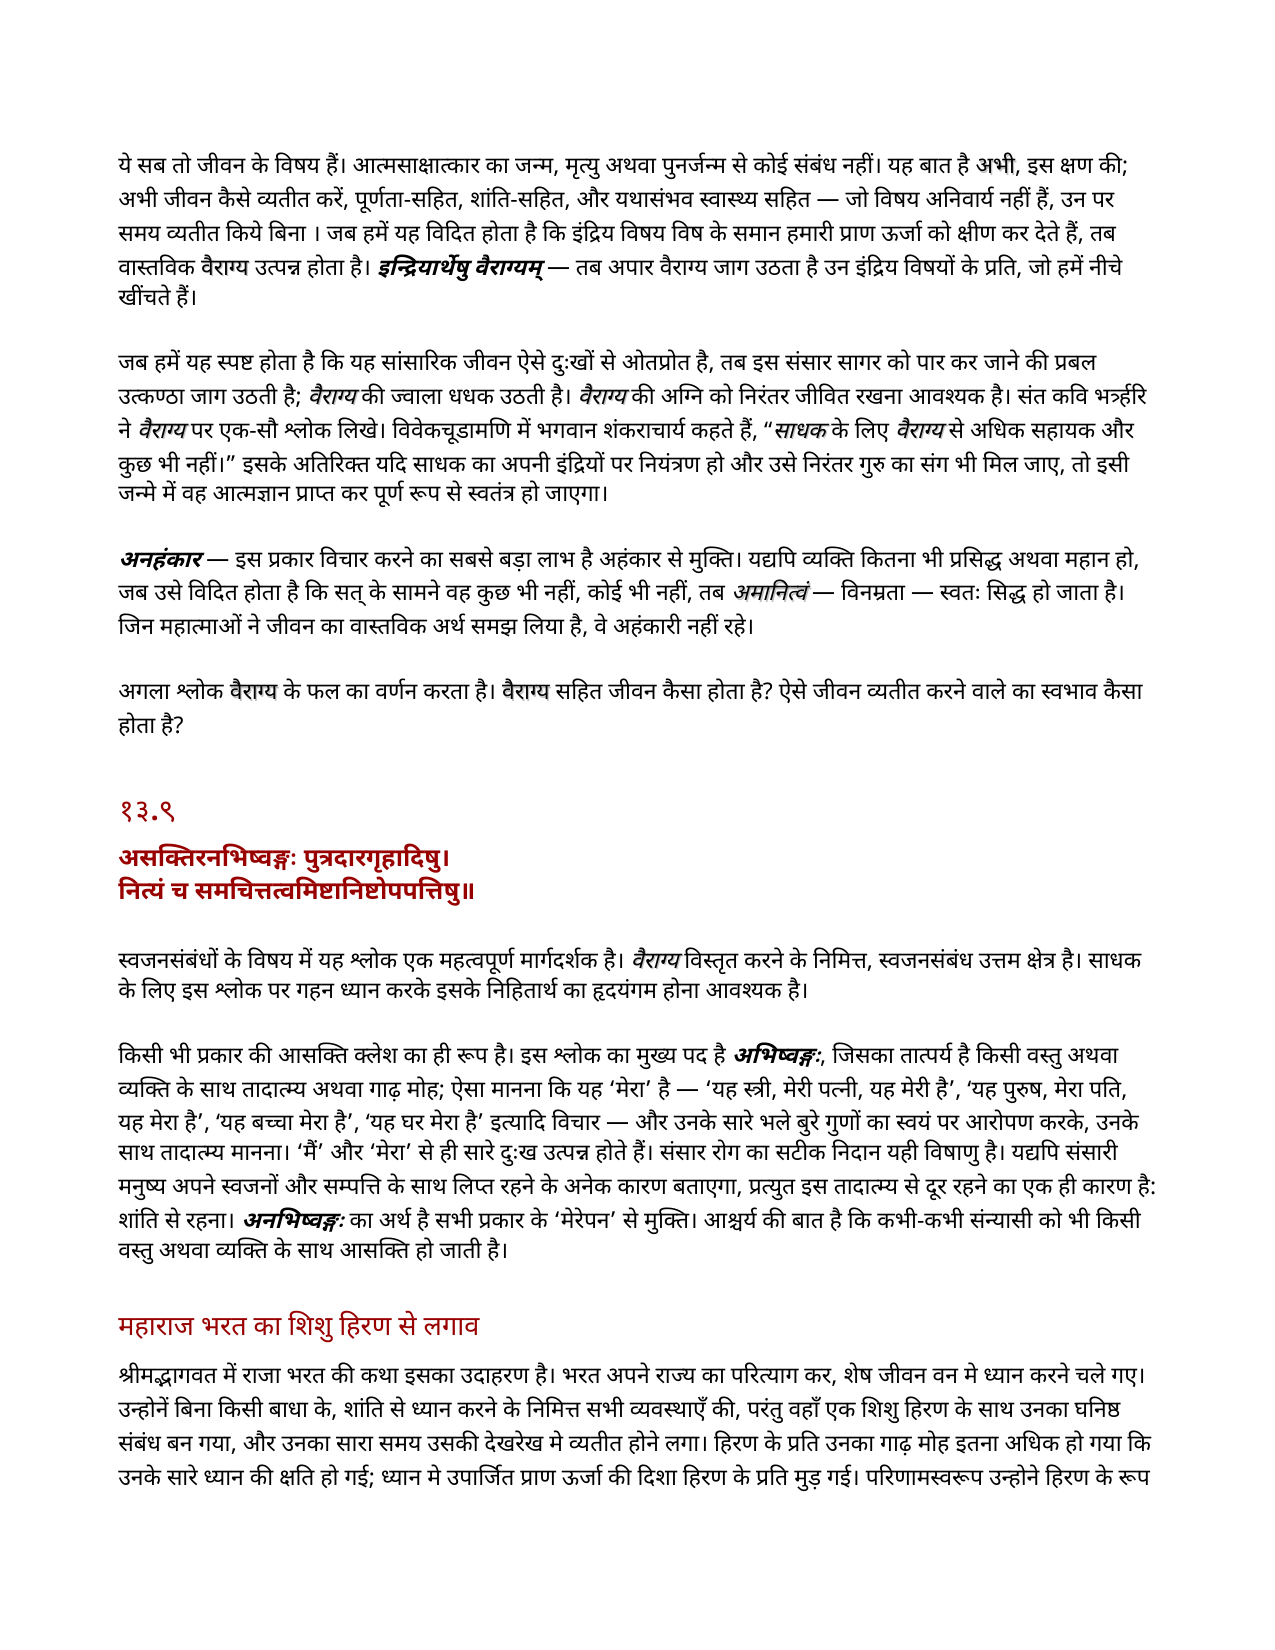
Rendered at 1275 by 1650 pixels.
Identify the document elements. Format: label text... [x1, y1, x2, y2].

text असक्तिरनभिष्वङ्गः पुत्रदारगृहादिषु। [118, 844, 1157, 877]
text नित्यं च समचित्तत्वमिष्टानिष्टोपपत्तिषु॥ [118, 877, 1157, 909]
text स्वजनसंबंधों के विषय में यह श्लोक एक महत्वपूर्ण मार्गदर्शक है। वैराग्य विस्तृत करने के निमित्त, स्वजनसंबंध उत्तम क्षेत्र है। साधक के लिए इस श्लोक पर गहन ध्यान करके इसके निहितार्थ का हृदयंगम होना आवश्यक है। [118, 944, 1157, 1007]
subtitle १३.९ [118, 789, 1157, 832]
text किसी भी प्रकार की आसक्ति क्लेश का ही रूप है। इस श्लोक का मुख्य पद है अभिष्वङ्गः, जिसका तात्पर्य है किसी वस्तु अथवा व्यक्ति के साथ तादात्म्य अथवा गाढ़ मोह; ऐसा मानना कि यह ‘मेरा’ है — ‘यह स्त्री, मेरी पत्नी, यह मेरी है’, ‘यह पुरुष, मेरा पति, यह मेरा है’, ‘यह बच्चा मेरा है’, ‘यह घर मेरा है’ इत्यादि विचार — और उनके सारे भले बुरे गुणों का स्वयं पर आरोपण करके, उनके साथ तादात्म्य मानना। ‘मैं’ और ‘मेरा’ से ही सारे दुःख उत्पन्न होते हैं। संसार रोग का सटीक निदान यही विषाणु है। यद्यपि संसारी मनुष्य अपने स्वजनों और सम्पत्ति के साथ लिप्त रहने के अनेक कारण बताएगा, प्रत्युत इस तादात्म्य से दूर रहने का एक ही कारण है:‌ शांति से रहना। अनभिष्वङ्गः का अर्थ है सभी प्रकार के ‘मेरेपन’ से मुक्ति। आश्चर्य की बात है कि कभी-कभी संन्यासी को भी किसी वस्तु अथवा व्यक्ति के साथ आसक्ति हो जाती है। [118, 1039, 1157, 1268]
text श्रीमद्भागवत में राजा भरत की कथा इसका उदाहरण है। भरत अपने राज्य का परित्याग कर, शेष जीवन वन मे ध्यान करने चले गए। उन्होनें बिना किसी बाधा के, शांति से ध्यान करने के निमित्त सभी व्यवस्थाएँ की, परंतु वहाँ एक शिशु हिरण के साथ उनका घनिष्ठ संबंध बन गया, और उनका सारा समय उसकी देखरेख मे व्यतीत होने लगा। हिरण के प्रति उनका गाढ़ मोह इतना अधिक हो गया कि उनके सारे ध्यान की क्षति हो गई; ध्यान मे उपार्जित प्राण ऊर्जा की दिशा हिरण के प्रति मुड़ गई। परिणामस्वरूप उन्होने हिरण के रूप [118, 1359, 1157, 1495]
subtitle महाराज भरत का शिशु हिरण से लगाव [118, 1311, 1157, 1347]
text जब हमें यह स्पष्ट होता है कि यह सांसारिक जीवन ऐसे दुःखों से ओतप्रोत है, तब इस संसार सागर को पार कर जाने की प्रबल उत्कण्ठा जाग उठती है; वैराग्य की ज्वाला धधक उठती है। वैराग्य की अग्नि को निरंतर जीवित रखना आवश्यक है। संत कवि भर्त्र्हरि ने वैराग्य पर एक-सौ श्लोक लिखे। विवेकचूडामणि में भगवान शंकराचार्य कहते हैं, “साधक के लिए वैराग्य से अधिक सहायक और कुछ भी नहीं।” इसके अतिरिक्त यदि साधक का अपनी इंद्रियों पर नियंत्रण हो और उसे निरंतर गुरु का संग भी मिल जाए, तो इसी जन्मे में वह आत्मज्ञान प्राप्त कर पूर्ण रूप से स्वतंत्र हो जाएगा। [118, 346, 1157, 511]
text अनहंकार — इस प्रकार विचार करने का सबसे बड़ा लाभ है अहंकार से मुक्ति। यद्यपि व्यक्ति कितना भी प्रसिद्ध अथवा महान हो, जब उसे विदित होता है कि सत् के सामने वह कुछ भी नहीं, कोई भी नहीं, तब अमानित्वं — विनम्रता — स्वतः सिद्ध हो जाता है। जिन महात्माओं ने जीवन का वास्तविक अर्थ समझ लिया है, वे अहंकारी नहीं रहे। [118, 542, 1157, 644]
text अगला श्लोक वैराग्य के फल का वर्णन करता है। वैराग्य सहित जीवन कैसा होता है? ऐसे जीवन व्यतीत करने वाले का स्वभाव कैसा होता है? [118, 675, 1157, 743]
text ये सब तो जीवन के विषय हैं। आत्मसाक्षात्कार का जन्म, मृत्यु अथवा पुनर्जन्म से कोई संबंध नहीं। यह बात है अभी, इस क्षण की; अभी जीवन कैसे व्यतीत करें, पूर्णता-सहित, शांति-सहित, और यथासंभव स्वास्थ्य सहित — जो विषय अनिवार्य नहीं हैं, उन पर समय व्यतीत किये बिना । जब हमें यह विदित होता है कि इंद्रिय विषय विष के समान हमारी प्राण ऊर्जा को क्षीण कर देते हैं, तब वास्तविक वैराग्य उत्पन्न होता है। इन्द्रियार्थेषु वैराग्यम् — तब अपार वैराग्य जाग उठता है उन इंद्रिय विषयों के प्रति, जो हमें नीचे खींचते हैं। [118, 149, 1157, 315]
